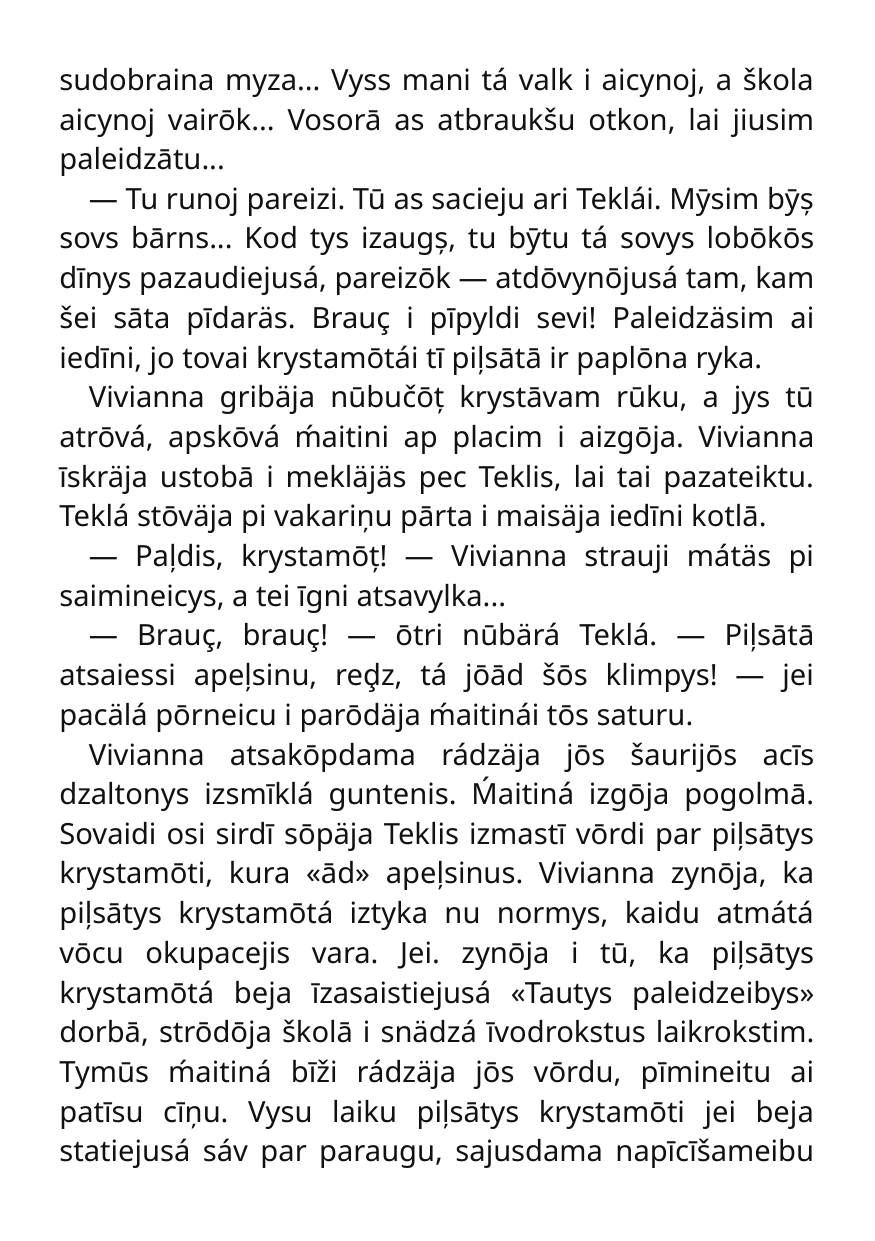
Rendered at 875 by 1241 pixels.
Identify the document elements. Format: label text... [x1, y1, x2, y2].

text Vivianna atsakōpdama rádzäja jōs šaurijōs acīs dzaltonys izsmīklá guntenis. Ḿaitiná izgōja pogolmā. Sovaidi osi sirdī sōpäja Teklis izmastī vōrdi par piļsātys krystamōti, kura «ād» apeļsinus. Vivianna zynōja, ka piļsātys krystamōtá iztyka nu normys, kaidu atmátá vōcu okupacejis vara. Jei. zynōja i tū, ka piļsātys krystamōtá beja īzasaistiejusá «Tautys paleidzeibys» dorbā, strōdōja školā i snädzá īvodrokstus laikrokstim. Tymūs ḿaitiná bīži rádzäja jōs vōrdu, pīmineitu ai patīsu cīņu. Vysu laiku piļsātys krystamōti jei beja statiejusá sáv par paraugu, sajusdama napīcīšameibu [59, 734, 815, 1170]
text — Paļdis, krystamōț! — Vivianna strauji mátäs pi saimineicys, a tei īgni atsavylka... [59, 535, 815, 615]
text — Brauç, brauç! — ōtri nūbärá Teklá. — Piļsātā atsaiessi apeļsinu, reḑz, tá jōād šōs klimpys! — jei pacälá pōrneicu i parōdäja ḿaitinái tōs saturu. [59, 615, 815, 734]
text sudobraina myza... Vyss mani tá valk i aicynoj, a škola aicynoj vairōk... Vosorā as atbraukšu otkon, lai jiusim paleidzātu... [59, 59, 815, 178]
text — Tu runoj pareizi. Tū as sacieju ari Teklái. Mȳsim bȳș sovs bārns... Kod tys izaugș, tu bȳtu tá sovys lobōkōs dīnys pazaudiejusá, pareizōk — atdōvynōjusá tam, kam šei sāta pīdaräs. Brauç i pīpyldi sevi! Paleidzäsim ai iedīni, jo tovai krystamōtái tī piļsātā ir paplōna ryka. [59, 178, 815, 377]
text Vivianna gribäja nūbučōț krystāvam rūku, a jys tū atrōvá, apskōvá ḿaitini ap placim i aizgōja. Vivianna īskräja ustobā i mekläjäs pec Teklis, lai tai pazateiktu. Teklá stōväja pi vakariņu pārta i maisäja iedīni kotlā. [59, 377, 815, 535]
